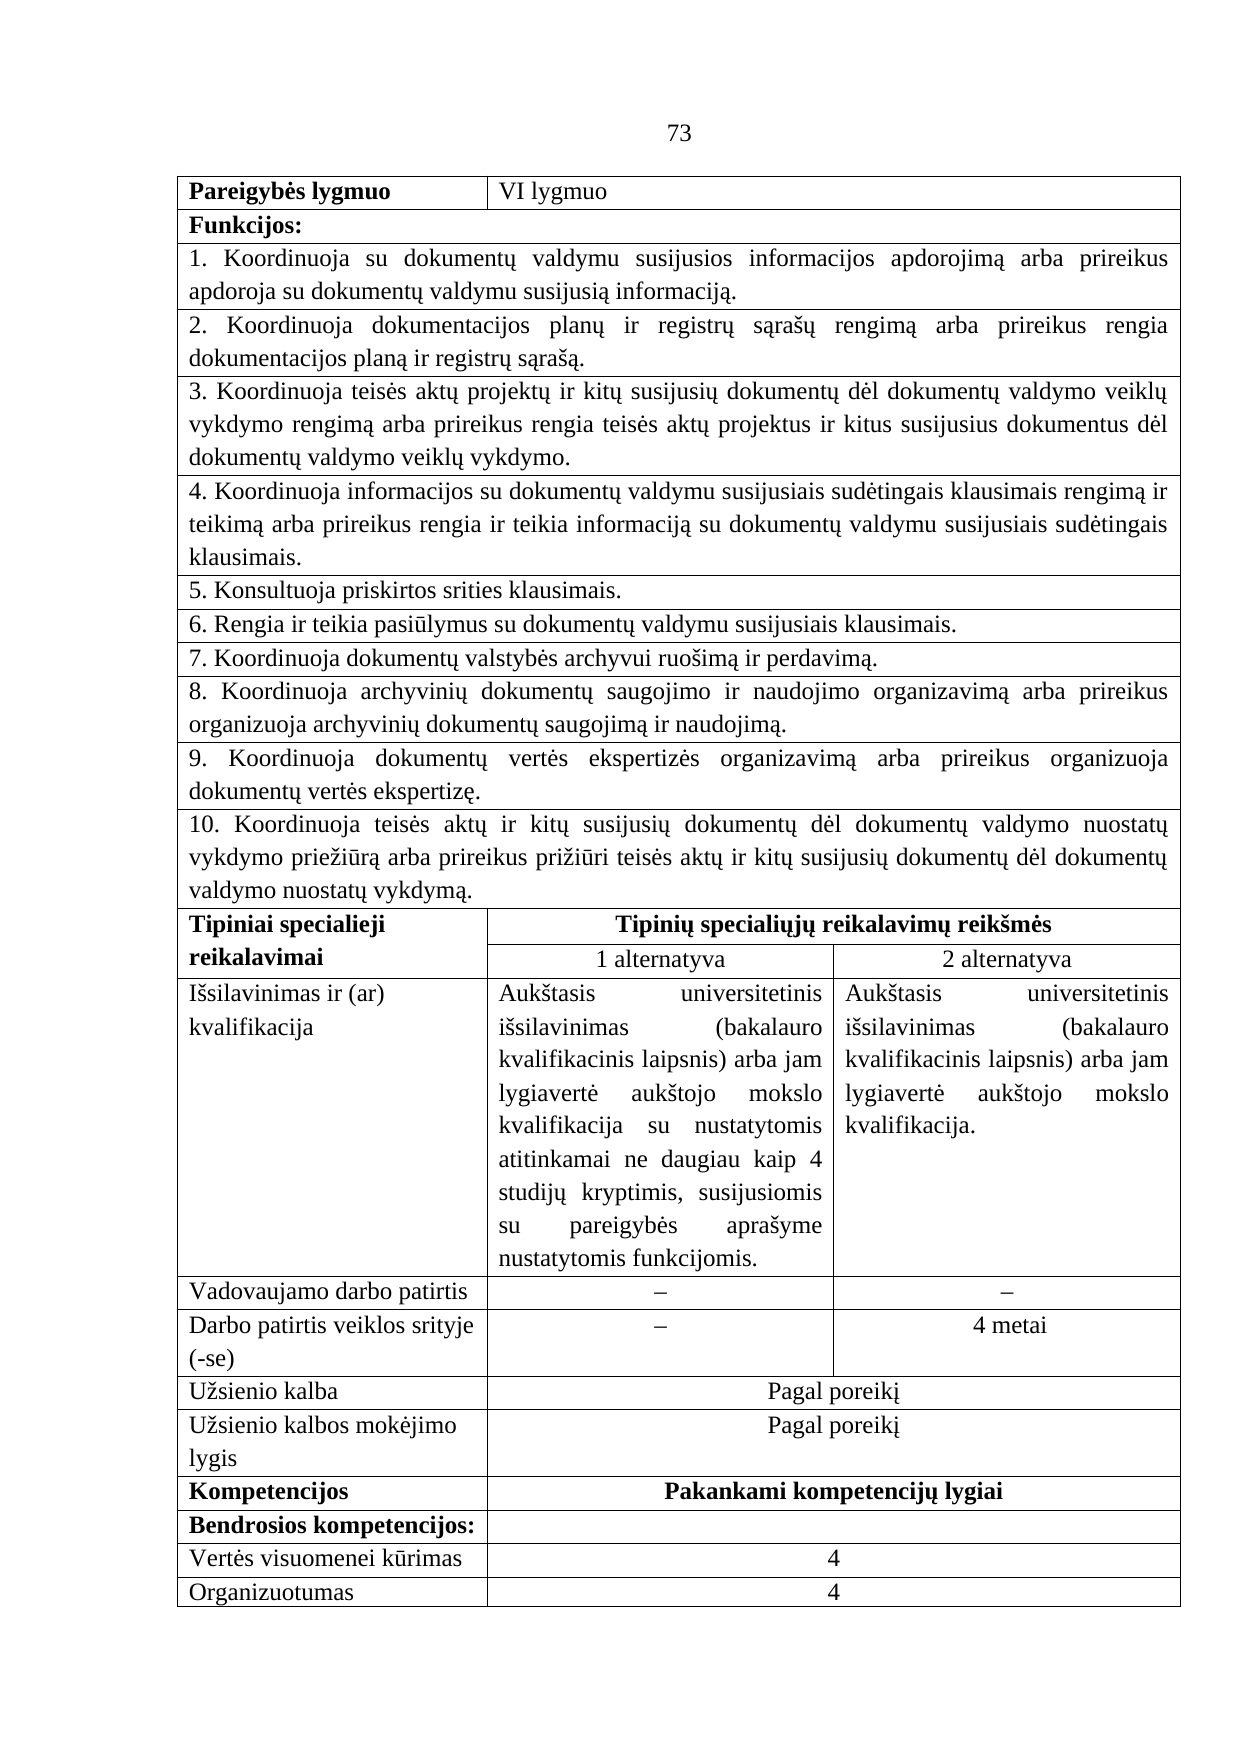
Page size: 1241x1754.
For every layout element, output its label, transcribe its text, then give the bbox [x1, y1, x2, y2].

table_cell 3. Koordinuoja teisės aktų projektų ir kitų susijusių dokumentų dėl dokumentų valdymo veiklų vykdymo rengimą arba prireikus rengia teisės aktų projektus ir kitus susijusius dokumentus dėl dokumentų valdymo veiklų vykdymo. [178, 377, 1180, 475]
table_cell 1. Koordinuoja su dokumentų valdymu susijusios informacijos apdorojimą arba prireikus apdoroja su dokumentų valdymu susijusią informaciją. [178, 244, 1180, 309]
table_cell 7. Koordinuoja dokumentų valstybės archyvui ruošimą ir perdavimą. [178, 643, 1180, 676]
table_cell Aukštasis universitetinis išsilavinimas (bakalauro kvalifikacinis laipsnis) arba jam lygiavertė aukštojo mokslo kvalifikacija. [834, 979, 1180, 1276]
table_cell 5. Konsultuoja priskirtos srities klausimais. [178, 576, 1180, 608]
table_cell Tipiniai specialieji reikalavimai [178, 909, 487, 978]
table_cell Bendrosios kompetencijos: [178, 1511, 487, 1543]
table_cell Užsienio kalba [178, 1377, 487, 1409]
table_cell Aukštasis universitetinis išsilavinimas (bakalauro kvalifikacinis laipsnis) arba jam lygiavertė aukštojo mokslo kvalifikacija su nustatytomis atitinkamai ne daugiau kaip 4 studijų kryptimis, susijusiomis su pareigybės aprašyme nustatytomis funkcijomis. [488, 979, 833, 1276]
table_cell 2 alternatyva [834, 945, 1180, 978]
table_cell 4 metai [834, 1310, 1180, 1376]
table_cell Pareigybės lygmuo [178, 177, 487, 209]
table_cell Pakankami kompetencijų lygiai [488, 1477, 1180, 1509]
table_cell VI lygmuo [488, 177, 1180, 209]
table_cell 6. Rengia ir teikia pasiūlymus su dokumentų valdymu susijusiais klausimais. [178, 610, 1180, 642]
table_cell Funkcijos: [178, 210, 1180, 243]
table_cell 1 alternatyva [488, 945, 833, 978]
table_cell Pagal poreikį [488, 1377, 1180, 1409]
table_cell 10. Koordinuoja teisės aktų ir kitų susijusių dokumentų dėl dokumentų valdymo nuostatų vykdymo priežiūrą arba prireikus prižiūri teisės aktų ir kitų susijusių dokumentų dėl dokumentų valdymo nuostatų vykdymą. [178, 810, 1180, 908]
table_cell – [834, 1277, 1180, 1309]
table_cell Išsilavinimas ir (ar) kvalifikacija [178, 979, 487, 1276]
table_cell 9. Koordinuoja dokumentų vertės ekspertizės organizavimą arba prireikus organizuoja dokumentų vertės ekspertizę. [178, 743, 1180, 809]
table_cell Tipinių specialiųjų reikalavimų reikšmės [488, 909, 1180, 943]
table_cell 8. Koordinuoja archyvinių dokumentų saugojimo ir naudojimo organizavimą arba prireikus organizuoja archyvinių dokumentų saugojimą ir naudojimą. [178, 677, 1180, 742]
table_cell Darbo patirtis veiklos srityje (-se) [178, 1310, 487, 1376]
table_cell Kompetencijos [178, 1477, 487, 1509]
table_cell 4 [488, 1544, 1180, 1577]
table_cell 4. Koordinuoja informacijos su dokumentų valdymu susijusiais sudėtingais klausimais rengimą ir teikimą arba prireikus rengia ir teikia informaciją su dokumentų valdymu susijusiais sudėtingais klausimais. [178, 476, 1180, 575]
table_cell Pagal poreikį [488, 1410, 1180, 1476]
table_cell Užsienio kalbos mokėjimo lygis [178, 1410, 487, 1476]
table_cell 2. Koordinuoja dokumentacijos planų ir registrų sąrašų rengimą arba prireikus rengia dokumentacijos planą ir registrų sąrašą. [178, 310, 1180, 376]
table_cell Vadovaujamo darbo patirtis [178, 1277, 487, 1309]
table_cell – [488, 1277, 833, 1309]
table_cell 4 [488, 1578, 1180, 1606]
table_cell [488, 1511, 1180, 1543]
table_cell – [488, 1310, 833, 1376]
table_cell Vertės visuomenei kūrimas [178, 1544, 487, 1577]
table_cell Organizuotumas [178, 1578, 487, 1606]
